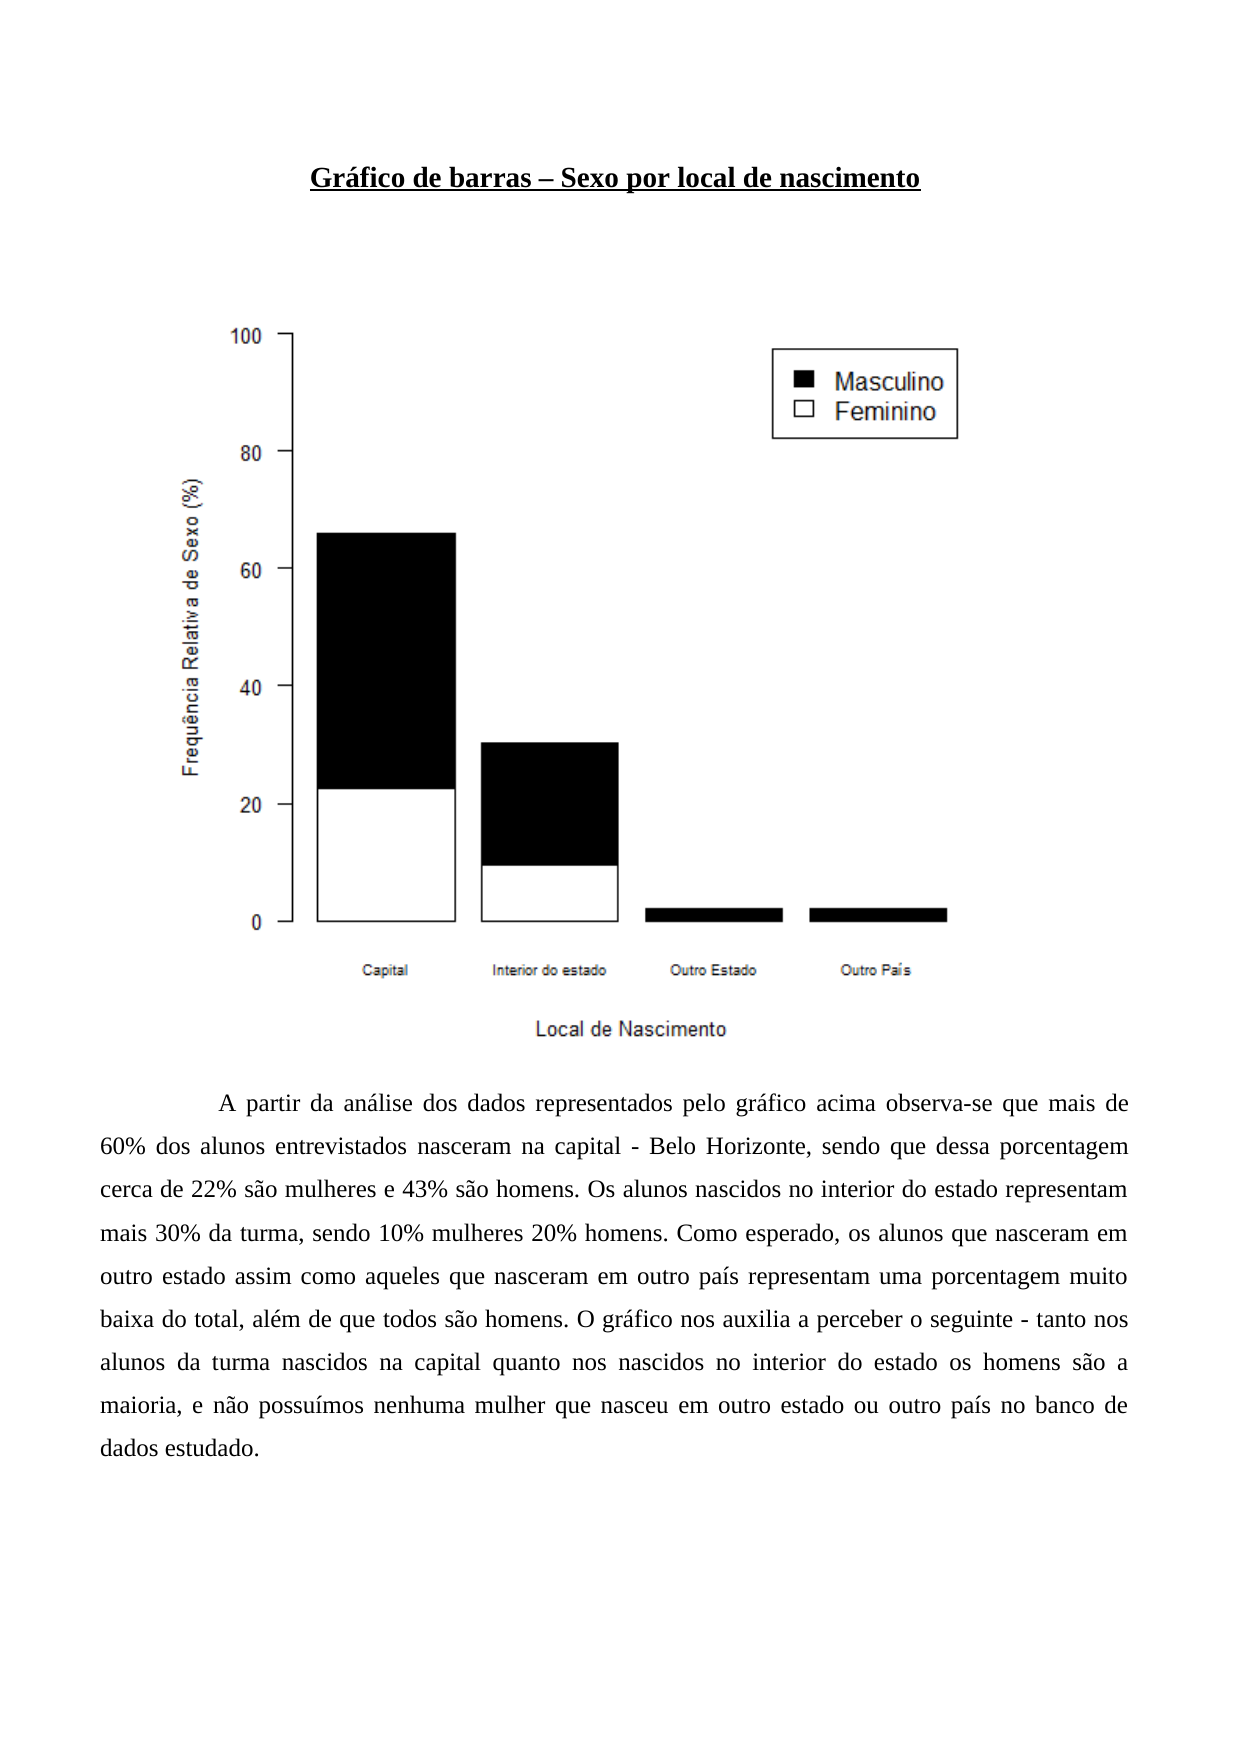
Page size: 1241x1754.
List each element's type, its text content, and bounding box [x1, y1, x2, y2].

text Gráfico de barras – Sexo por local de nascimento [100, 160, 1130, 194]
picture [170, 211, 1034, 1074]
text A partir da análise dos dados representados pelo gráfico acima observa-se que mais de 60% dos alunos entrevistados nasceram na capital - Belo Horizonte, sendo que dessa porcentagem cerca de 22% são mulheres e 43% são homens. Os alunos nascidos no interior do estado representam mais 30% da turma, sendo 10% mulheres 20% homens. Como esperado, os alunos que nasceram em outro estado assim como aqueles que nasceram em outro país representam uma porcentagem muito baixa do total, além de que todos são homens. O gráfico nos auxilia a perceber o seguinte - tanto nos alunos da turma nascidos na capital quanto nos nascidos no interior do estado os homens são a maioria, e não possuímos nenhuma mulher que nasceu em outro estado ou outro país no banco de dados estudado. [100, 1074, 1130, 1462]
